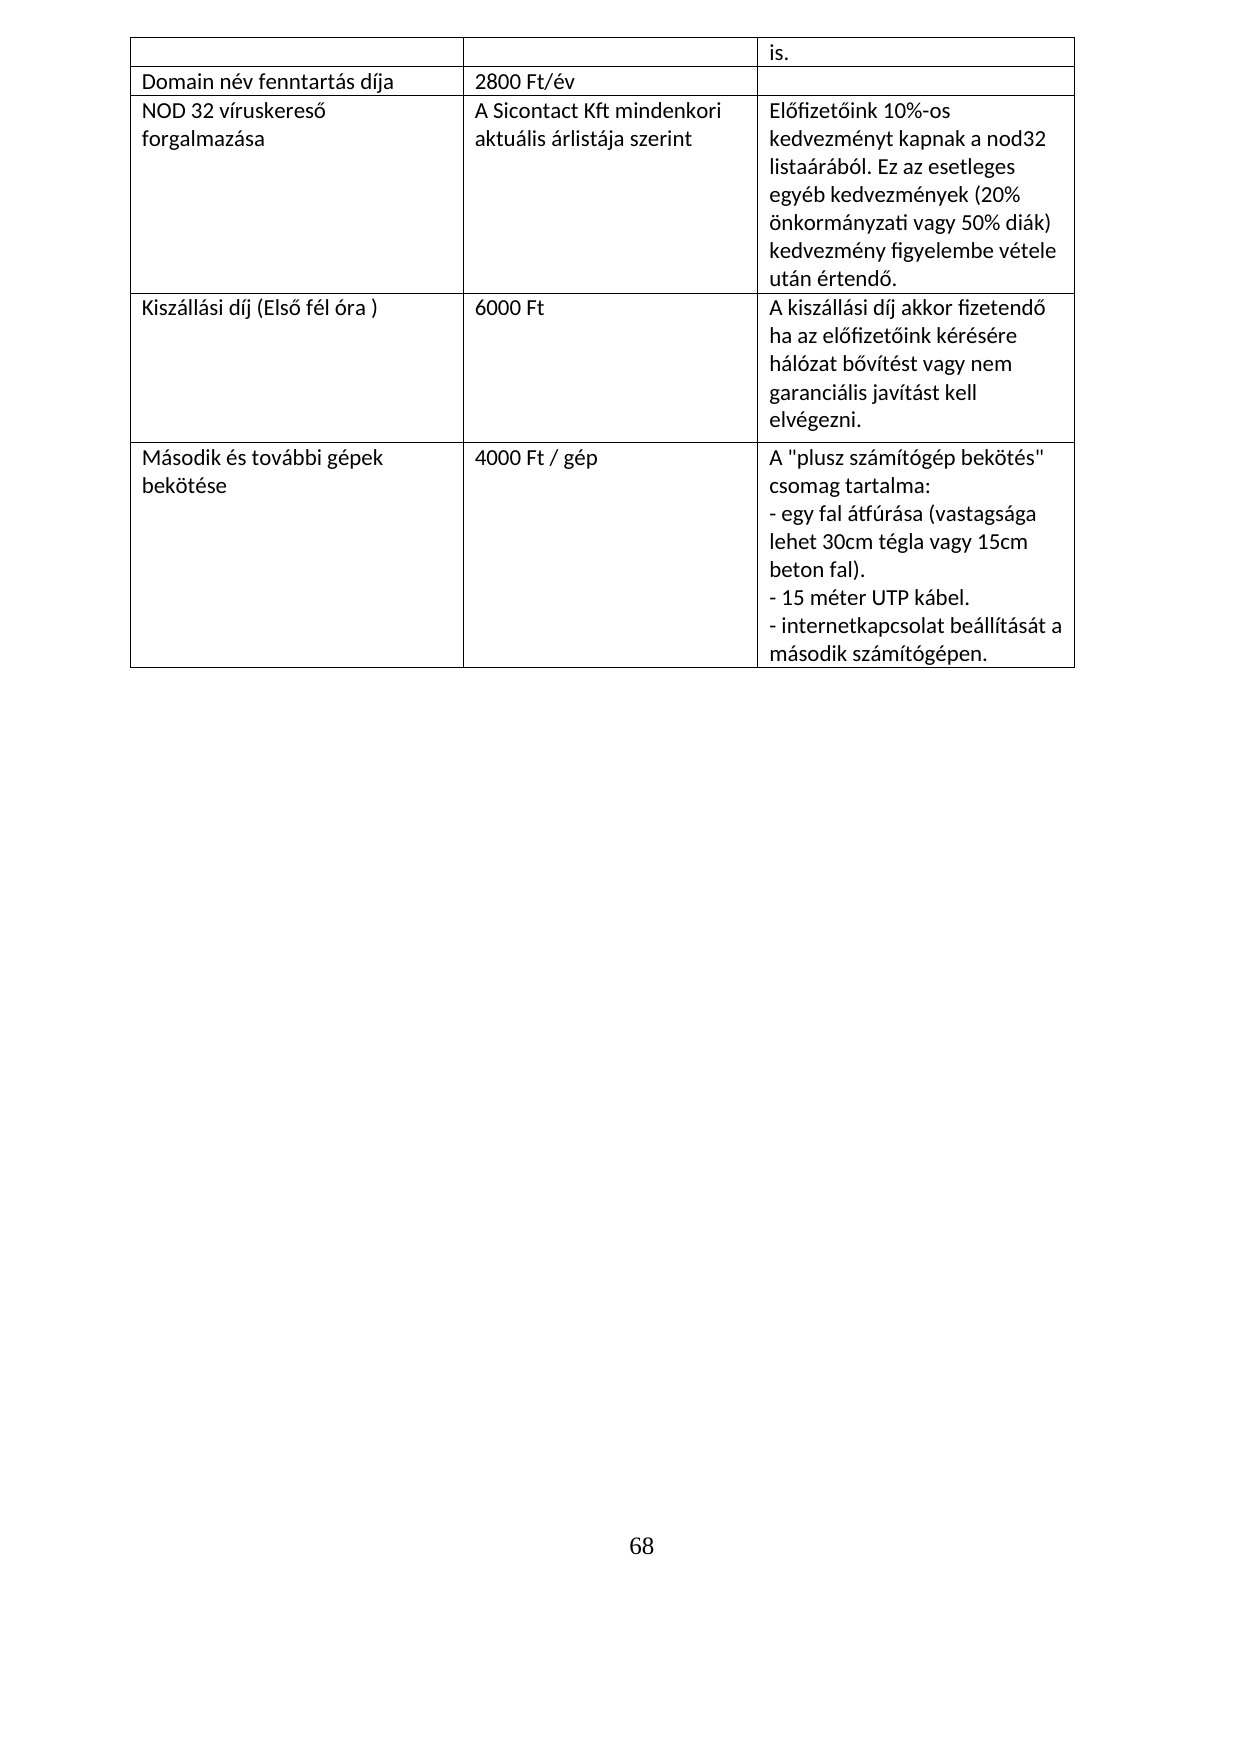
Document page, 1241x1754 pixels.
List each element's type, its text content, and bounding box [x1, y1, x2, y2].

table_cell Domain név fenntartás díja [131, 67, 463, 95]
table_cell [464, 38, 757, 66]
table_cell [758, 67, 1074, 95]
table_cell is. [758, 38, 1074, 66]
table_cell 4000 Ft / gép [464, 443, 757, 667]
table_cell A kiszállási díj akkor fizetendő ha az előfizetőink kérésére hálózat bővítést vagy nem garanciális javítást kell elvégezni. [758, 294, 1074, 442]
table_cell Előfizetőink 10%-os kedvezményt kapnak a nod32 listaárából. Ez az esetleges egyéb kedvezmények (20% önkormányzati vagy 50% diák) kedvezmény figyelembe vétele után értendő. [758, 96, 1074, 292]
table_cell A "plusz számítógép bekötés" csomag tartalma: - egy fal átfúrása (vastagsága lehet 30cm tégla vagy 15cm beton fal). - 15 méter UTP kábel. - internetkapcsolat beállítását a második számítógépen. [758, 443, 1074, 667]
table_cell 6000 Ft [464, 294, 757, 442]
table_cell [131, 38, 463, 66]
table_cell Második és további gépek bekötése [131, 443, 463, 667]
table_cell A Sicontact Kft mindenkori aktuális árlistája szerint [464, 96, 757, 292]
table_cell Kiszállási díj (Első fél óra ) [131, 294, 463, 442]
table_cell NOD 32 víruskereső forgalmazása [131, 96, 463, 292]
table_cell 2800 Ft/év [464, 67, 757, 95]
